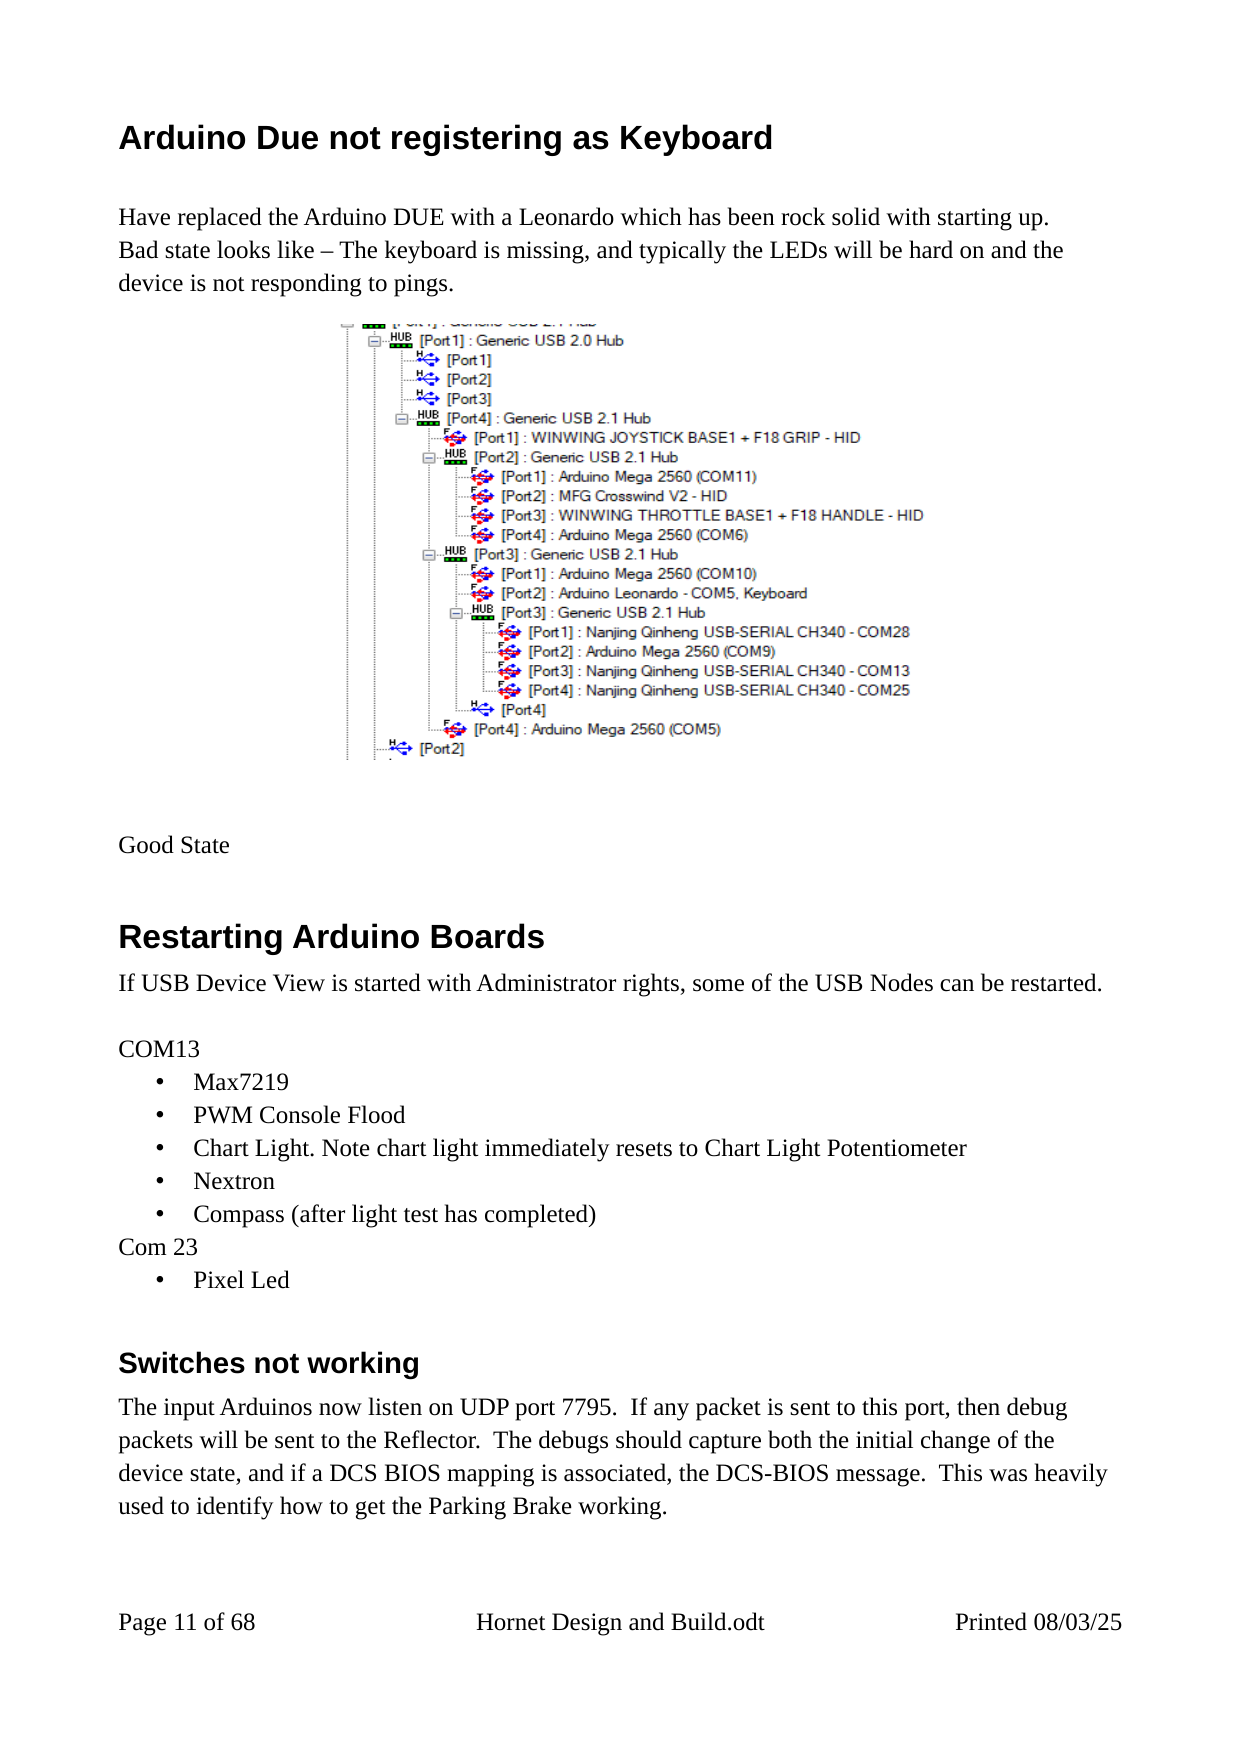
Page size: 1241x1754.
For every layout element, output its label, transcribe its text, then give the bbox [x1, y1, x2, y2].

text The input Arduinos now listen on UDP port 7795. If any packet is sent to this port, then debug packets will be sent to the Reflector. The debugs should capture both the initial change of the device state, and if a DCS BIOS mapping is associated, the DCS-BIOS message. This was heavily used to identify how to get the Parking Brake working. [118, 1392, 1122, 1520]
text Com 23 [118, 1232, 1122, 1261]
list Chart Light. Note chart light immediately resets to Chart Light Potentiometer [156, 1133, 1122, 1162]
list Pixel Led [156, 1266, 1122, 1294]
text COM13 [118, 1034, 1122, 1063]
text Have replaced the Arduino DUE with a Leonardo which has been rock solid with starting up. [118, 202, 1122, 231]
list Compass (after light test has completed) [156, 1199, 1122, 1228]
picture [311, 324, 986, 760]
list Max7219 [156, 1067, 1122, 1096]
text Bad state looks like – The keyboard is missing, and typically the LEDs will be hard on and the device is not responding to pings. [118, 235, 1122, 297]
subtitle Arduino Due not registering as Keyboard [118, 118, 1122, 157]
text If USB Device View is started with Administrator rights, some of the USB Nodes can be restarted. [118, 968, 1122, 997]
text Good State [118, 830, 1122, 859]
list Nextron [156, 1166, 1122, 1195]
list PWM Console Flood [156, 1100, 1122, 1129]
subtitle Restarting Arduino Boards [118, 917, 1122, 956]
subtitle Switches not working [118, 1346, 1122, 1380]
